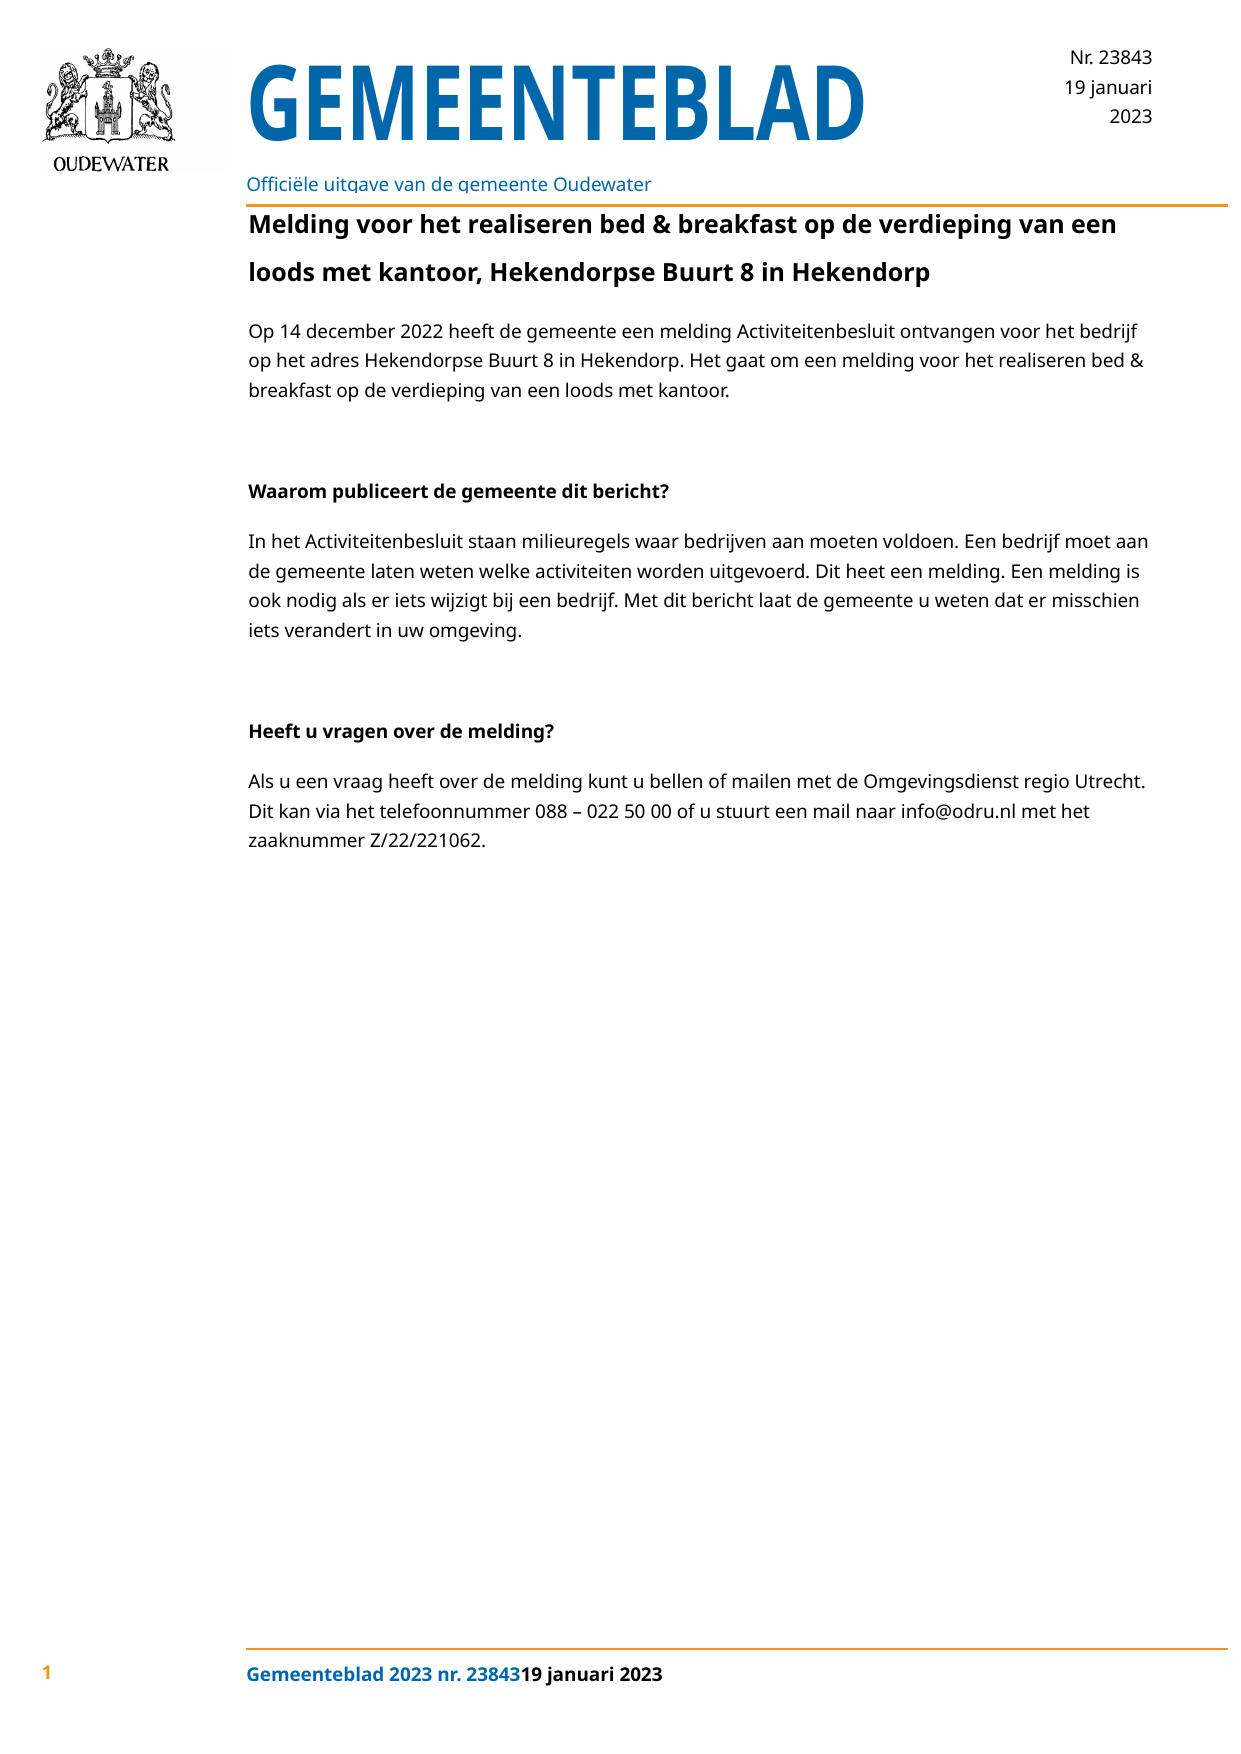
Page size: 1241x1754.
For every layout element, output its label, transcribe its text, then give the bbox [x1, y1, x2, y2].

text Melding voor het realiseren bed & breakfast op de verdieping van een loods met kantoor, Hekendorpse Buurt 8 in Hekendorp [248, 207, 1152, 288]
text Als u een vraag heeft over de melding kunt u bellen of mailen met de Omgevingsdienst regio Utrecht. Dit kan via het telefoonnummer 088 – 022 50 00 of u stuurt een mail naar info@odru.nl met het zaaknummer Z/22/221062. [248, 768, 1152, 853]
text Op 14 december 2022 heeft de gemeente een melding Activiteitenbesluit ontvangen voor het bedrijf op het adres Hekendorpse Buurt 8 in Hekendorp. Het gaat om een melding voor het realiseren bed & breakfast op de verdieping van een loods met kantoor. [248, 318, 1152, 403]
text Heeft u vragen over de melding? [248, 718, 1152, 744]
text In het Activiteitenbesluit staan milieuregels waar bedrijven aan moeten voldoen. Een bedrijf moet aan de gemeente laten weten welke activiteiten worden uitgevoerd. Dit heet een melding. Een melding is ook nodig als er iets wijzigt bij een bedrijf. Met dit bericht laat de gemeente u weten dat er misschien iets verandert in uw omgeving. [248, 528, 1152, 643]
picture [41, 47, 231, 172]
text Waarom publiceert de gemeente dit bericht? [248, 478, 1152, 504]
